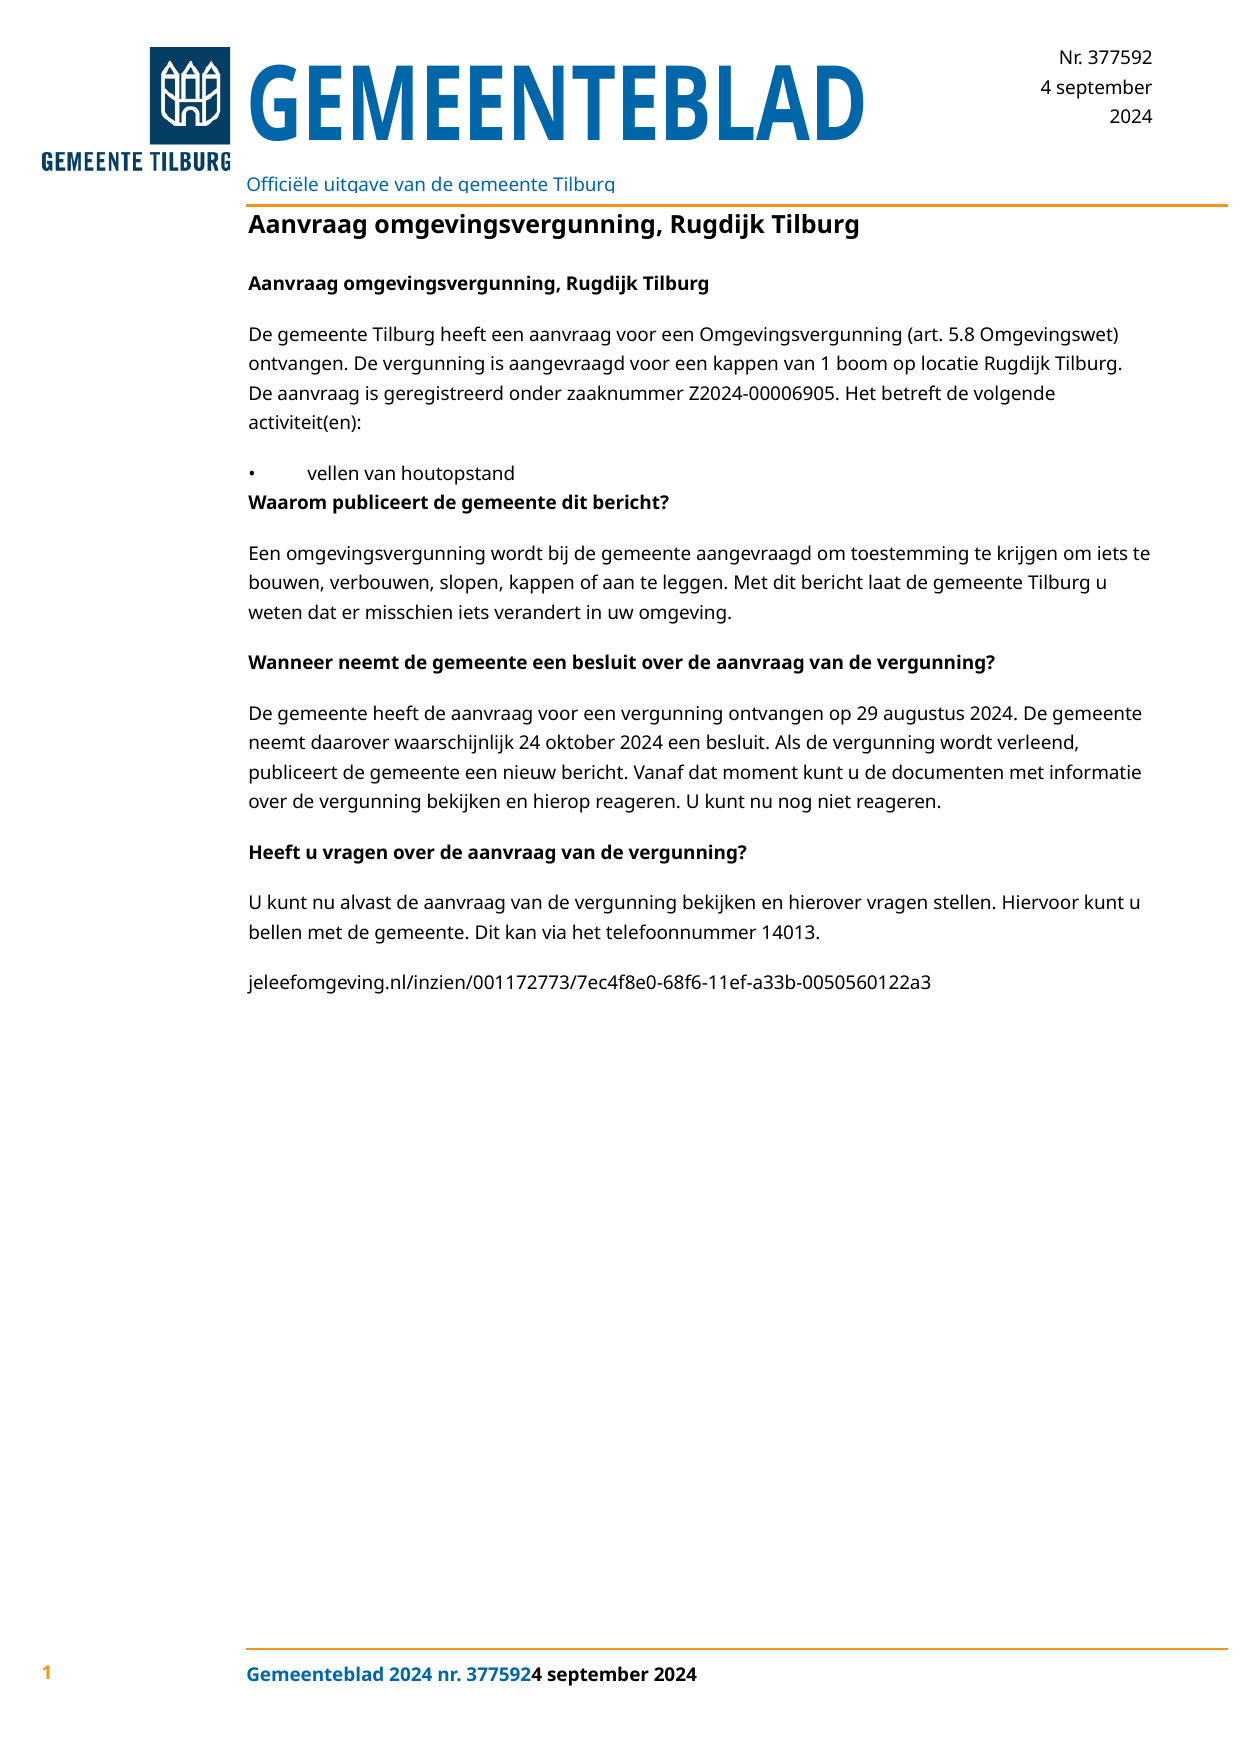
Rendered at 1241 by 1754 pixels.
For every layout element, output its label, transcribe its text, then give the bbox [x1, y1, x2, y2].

text Een omgevingsvergunning wordt bij de gemeente aangevraagd om toestemming te krijgen om iets te bouwen, verbouwen, slopen, kappen of aan te leggen. Met dit bericht laat de gemeente Tilburg u weten dat er misschien iets verandert in uw omgeving. [248, 540, 1152, 625]
text De gemeente Tilburg heeft een aanvraag voor een Omgevingsvergunning (art. 5.8 Omgevingswet) ontvangen. De vergunning is aangevraagd voor een kappen van 1 boom op locatie Rugdijk Tilburg. De aanvraag is geregistreerd onder zaaknummer Z2024-00006905. Het betreft de volgende activiteit(en): [248, 321, 1152, 435]
text De gemeente heeft de aanvraag voor een vergunning ontvangen op 29 augustus 2024. De gemeente neemt daarover waarschijnlijk 24 oktober 2024 een besluit. Als de vergunning wordt verleend, publiceert de gemeente een nieuw bericht. Vanaf dat moment kunt u de documenten met informatie over de vergunning bekijken en hierop reageren. U kunt nu nog niet reageren. [248, 700, 1152, 814]
text Aanvraag omgevingsvergunning, Rugdijk Tilburg [248, 270, 1152, 296]
text Wanneer neemt de gemeente een besluit over de aanvraag van de vergunning? [248, 649, 1152, 675]
picture [41, 47, 231, 172]
text Waarom publiceert de gemeente dit bericht? [248, 489, 1152, 515]
text Aanvraag omgevingsvergunning, Rugdijk Tilburg [248, 207, 1152, 241]
text jeleefomgeving.nl/inzien/001172773/7ec4f8e0-68f6-11ef-a33b-0050560122a3 [248, 969, 1152, 995]
text Heeft u vragen over de aanvraag van de vergunning? [248, 839, 1152, 865]
text U kunt nu alvast de aanvraag van de vergunning bekijken en hierover vragen stellen. Hiervoor kunt u bellen met de gemeente. Dit kan via het telefoonnummer 14013. [248, 889, 1152, 945]
list vellen van houtopstand [248, 460, 1152, 486]
